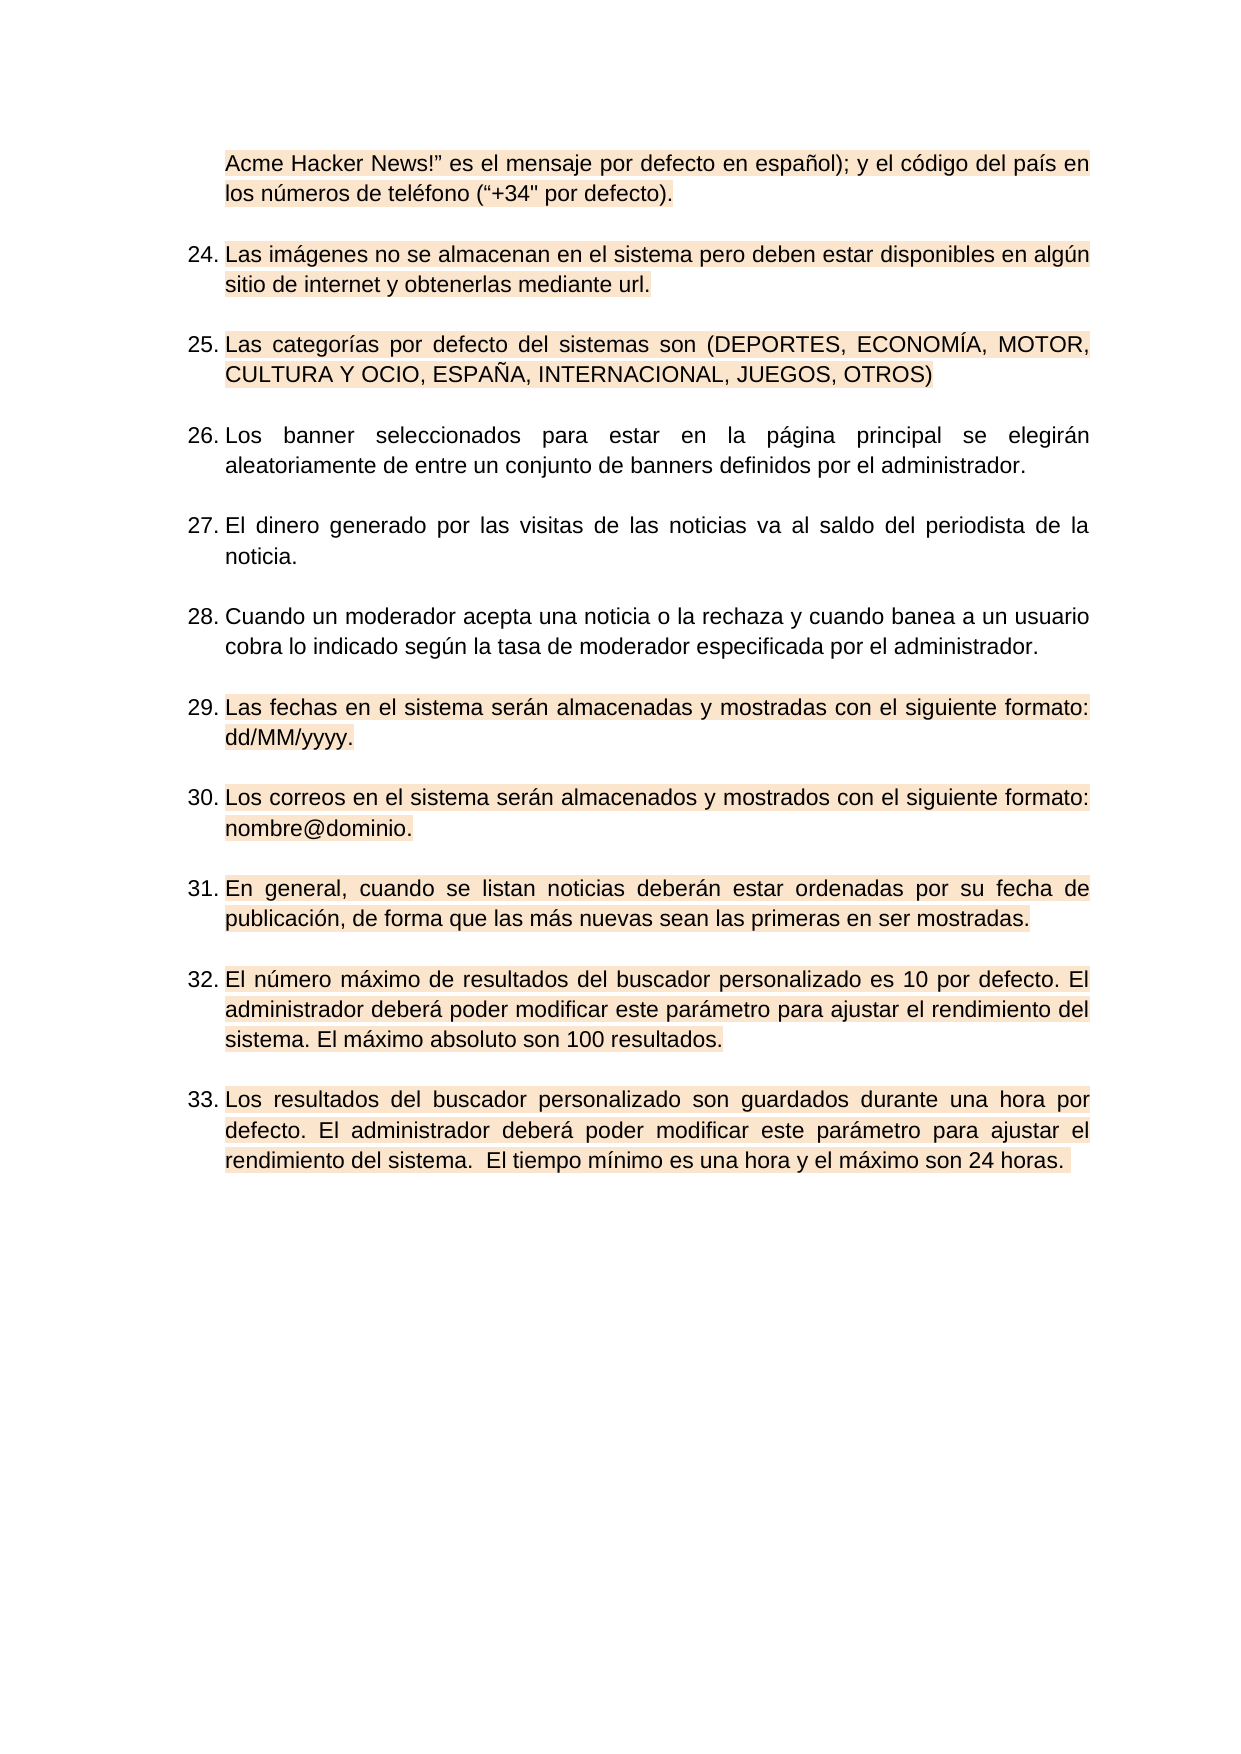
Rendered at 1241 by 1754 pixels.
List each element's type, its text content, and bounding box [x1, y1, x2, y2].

list Cuando un moderador acepta una noticia o la rechaza y cuando banea a un usuario cobra lo indicado según la tasa de moderador especificada por el administrador. [187, 603, 1090, 660]
list Los banner seleccionados para estar en la página principal se elegirán aleatoriamente de entre un conjunto de banners definidos por el administrador. [187, 422, 1090, 478]
list El dinero generado por las visitas de las noticias va al saldo del periodista de la noticia. [187, 512, 1090, 569]
list Las imágenes no se almacenan en el sistema pero deben estar disponibles en algún sitio de internet y obtenerlas mediante url. [187, 241, 1090, 297]
list Las categorías por defecto del sistemas son (DEPORTES, ECONOMÍA, MOTOR, CULTURA Y OCIO, ESPAÑA, INTERNACIONAL, JUEGOS, OTROS) [187, 331, 1090, 388]
list En general, cuando se listan noticias deberán estar ordenadas por su fecha de publicación, de forma que las más nuevas sean las primeras en ser mostradas. [187, 875, 1090, 932]
list Los correos en el sistema serán almacenados y mostrados con el siguiente formato: nombre@dominio. [187, 784, 1090, 841]
list El número máximo de resultados del buscador personalizado es 10 por defecto. El administrador deberá poder modificar este parámetro para ajustar el rendimiento del sistema. El máximo absoluto son 100 resultados. [187, 966, 1090, 1052]
list Las fechas en el sistema serán almacenadas y mostradas con el siguiente formato: dd/MM/yyyy. [187, 694, 1090, 750]
list Acme Hacker News!” es el mensaje por defecto en español); y el código del país en los números de teléfono (“+34" por defecto). [187, 150, 1090, 207]
list Los resultados del buscador personalizado son guardados durante una hora por defecto. El administrador deberá poder modificar este parámetro para ajustar el rendimiento del sistema. El tiempo mínimo es una hora y el máximo son 24 horas. [187, 1086, 1090, 1173]
